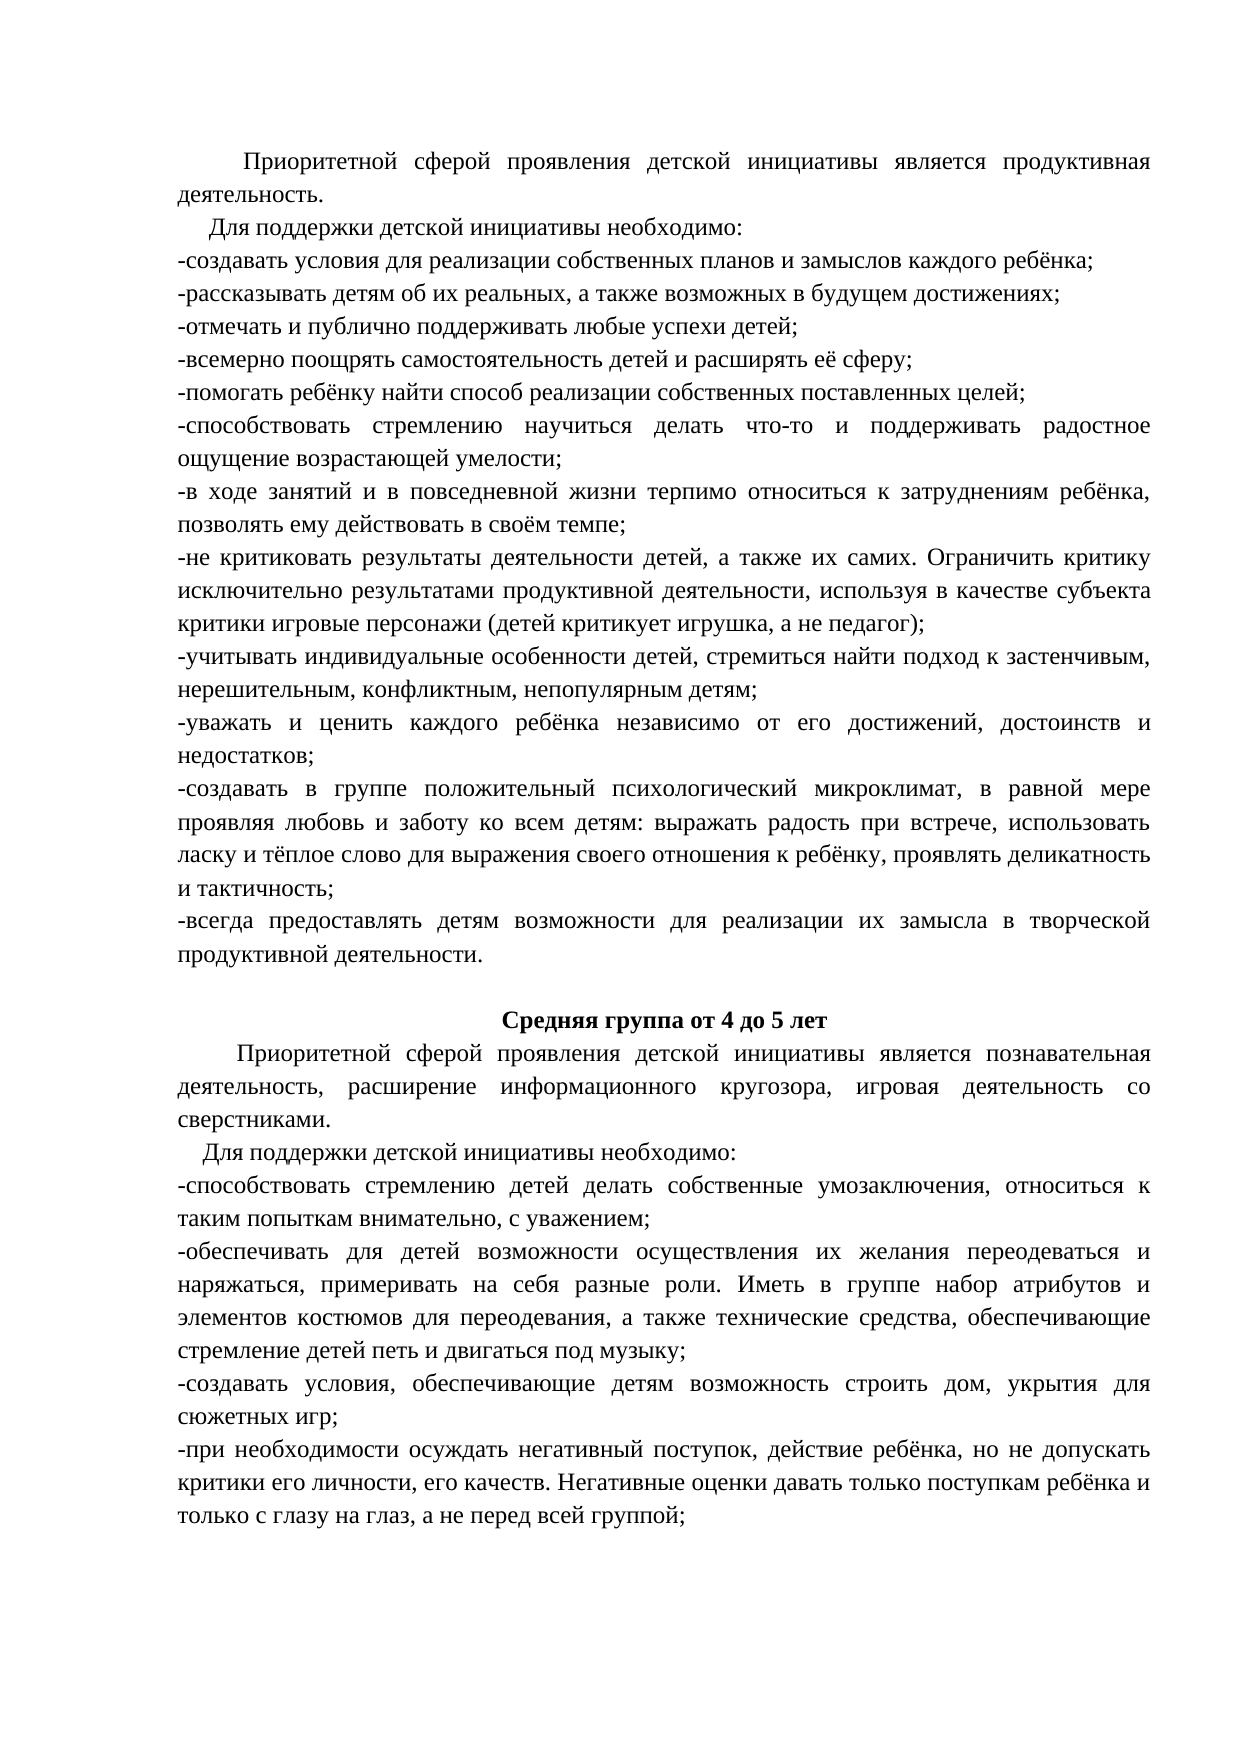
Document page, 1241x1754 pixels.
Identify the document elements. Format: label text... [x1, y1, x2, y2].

text -уважать и ценить каждого ребёнка независимо от его достижений, достоинств и недостатков; [177, 707, 1152, 769]
text Для поддержки детской инициативы необходимо: [177, 1137, 1152, 1166]
text -всемерно поощрять самостоятельность детей и расширять её сферу; [177, 344, 1152, 373]
text Для поддержки детской инициативы необходимо: [177, 212, 1152, 241]
text -в ходе занятий и в повседневной жизни терпимо относиться к затруднениям ребёнка, позволять ему действовать в своём темпе; [177, 476, 1152, 538]
text -не критиковать результаты деятельности детей, а также их самих. Ограничить критику исключительно результатами продуктивной деятельности, используя в качестве субъекта критики игровые персонажи (детей критикует игрушка, а не педагог); [177, 542, 1152, 637]
text -рассказывать детям об их реальных, а также возможных в будущем достижениях; [177, 278, 1152, 307]
text Приоритетной сферой проявления детской инициативы является продуктивная деятельность. [177, 146, 1152, 208]
text -всегда предоставлять детям возможности для реализации их замысла в творческой продуктивной деятельности. [177, 906, 1152, 967]
text -отмечать и публично поддерживать любые успехи детей; [177, 311, 1152, 340]
text Средняя группа от 4 до 5 лет [177, 1005, 1152, 1033]
text -помогать ребёнку найти способ реализации собственных поставленных целей; [177, 377, 1152, 406]
text -обеспечивать для детей возможности осуществления их желания переодеваться и наряжаться, примеривать на себя разные роли. Иметь в группе набор атрибутов и элементов костюмов для переодевания, а также технические средства, обеспечивающие стремление детей петь и двигаться под музыку; [177, 1236, 1152, 1364]
text Приоритетной сферой проявления детской инициативы является познавательная деятельность, расширение информационного кругозора, игровая деятельность со сверстниками. [177, 1038, 1152, 1132]
text -способствовать стремлению научиться делать что-то и поддерживать радостное ощущение возрастающей умелости; [177, 410, 1152, 472]
text -учитывать индивидуальные особенности детей, стремиться найти подход к застенчивым, нерешительным, конфликтным, непопулярным детям; [177, 641, 1152, 703]
text -способствовать стремлению детей делать собственные умозаключения, относиться к таким попыткам внимательно, с уважением; [177, 1170, 1152, 1232]
text -создавать условия, обеспечивающие детям возможность строить дом, укрытия для сюжетных игр; [177, 1368, 1152, 1430]
text -создавать в группе положительный психологический микроклимат, в равной мере проявляя любовь и заботу ко всем детям: выражать радость при встрече, использовать ласку и тёплое слово для выражения своего отношения к ребёнку, проявлять деликатность и тактичность; [177, 773, 1152, 901]
text -при необходимости осуждать негативный поступок, действие ребёнка, но не допускать критики его личности, его качеств. Негативные оценки давать только поступкам ребёнка и только с глазу на глаз, а не перед всей группой; [177, 1434, 1152, 1529]
text -создавать условия для реализации собственных планов и замыслов каждого ребёнка; [177, 245, 1152, 274]
